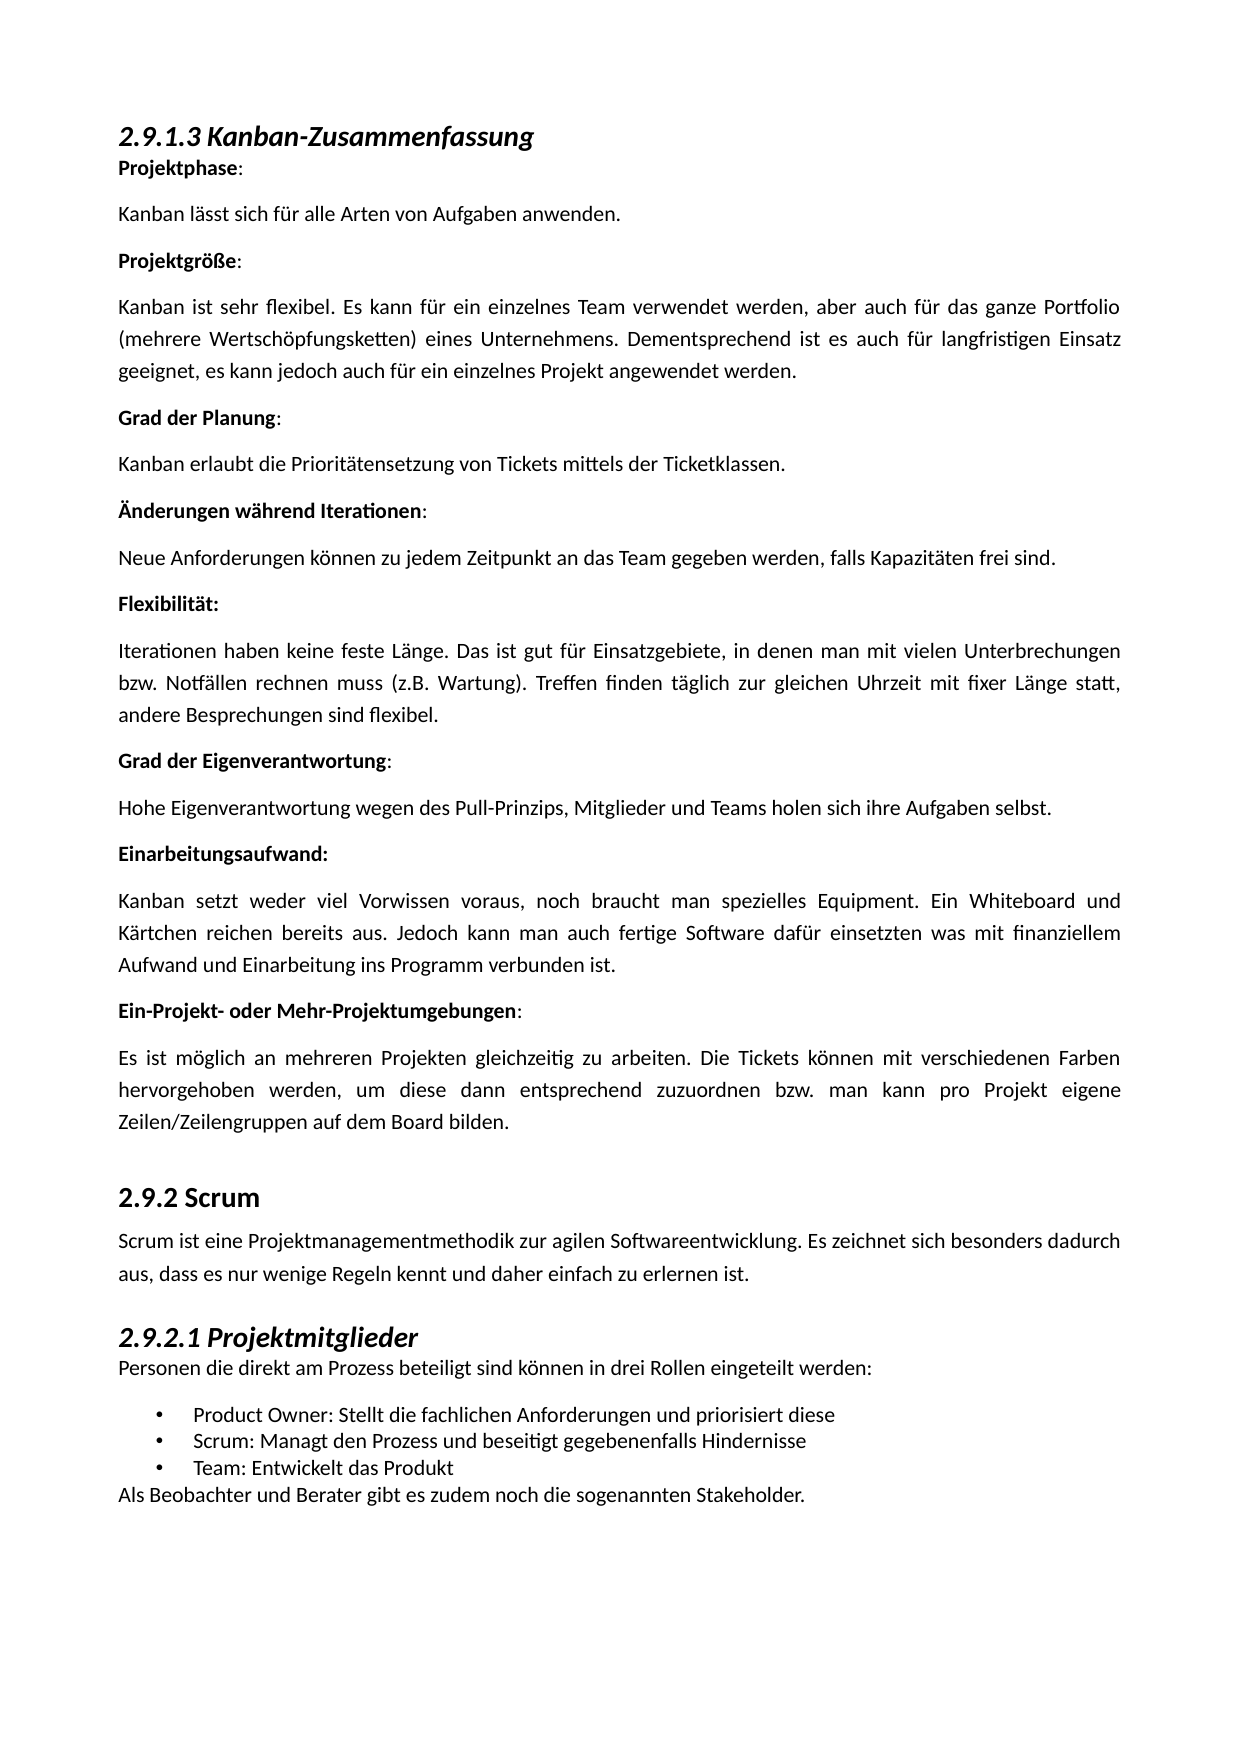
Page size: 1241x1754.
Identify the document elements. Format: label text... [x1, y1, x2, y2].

text Scrum ist eine Projektmanagementmethodik zur agilen Softwareentwicklung. Es zeichnet sich besonders dadurch aus, dass es nur wenige Regeln kennt und daher einfach zu erlernen ist. [118, 1228, 1122, 1286]
text Iterationen haben keine feste Länge. Das ist gut für Einsatzgebiete, in denen man mit vielen Unterbrechungen bzw. Notfällen rechnen muss (z.B. Wartung). Treffen finden täglich zur gleichen Uhrzeit mit fixer Länge statt, andere Besprechungen sind flexibel. [118, 637, 1122, 727]
text Projektgröße: [118, 247, 1122, 273]
text Als Beobachter und Berater gibt es zudem noch die sogenannten Stakeholder. [118, 1481, 1122, 1508]
text Kanban setzt weder viel Vorwissen voraus, noch braucht man spezielles Equipment. Ein Whiteboard und Kärtchen reichen bereits aus. Jedoch kann man auch fertige Software dafür einsetzten was mit finanziellem Aufwand und Einarbeitung ins Programm verbunden ist. [118, 887, 1122, 978]
text Projektphase: [118, 154, 1122, 180]
text Kanban ist sehr flexibel. Es kann für ein einzelnes Team verwendet werden, aber auch für das ganze Portfolio (mehrere Wertschöpfungsketten) eines Unternehmens. Dementsprechend ist es auch für langfristigen Einsatz geeignet, es kann jedoch auch für ein einzelnes Projekt angewendet werden. [118, 293, 1122, 384]
text Neue Anforderungen können zu jedem Zeitpunkt an das Team gegeben werden, falls Kapazitäten frei sind. [118, 544, 1122, 570]
list Team: Entwickelt das Produkt [156, 1454, 1122, 1481]
text Grad der Planung: [118, 404, 1122, 431]
text Flexibilität: [118, 590, 1122, 617]
text Kanban erlaubt die Prioritätensetzung von Tickets mittels der Ticketklassen. [118, 451, 1122, 477]
subtitle 2.9.2.1 Projektmitglieder [118, 1319, 1122, 1354]
text Einarbeitungsaufwand: [118, 840, 1122, 867]
text Kanban lässt sich für alle Arten von Aufgaben anwenden. [118, 200, 1122, 227]
text Es ist möglich an mehreren Projekten gleichzeitig zu arbeiten. Die Tickets können mit verschiedenen Farben hervorgehoben werden, um diese dann entsprechend zuzuordnen bzw. man kann pro Projekt eigene Zeilen/Zeilengruppen auf dem Board bilden. [118, 1044, 1122, 1135]
text Änderungen während Iterationen: [118, 497, 1122, 524]
subtitle 2.9.2 Scrum [118, 1179, 1122, 1215]
text Grad der Eigenverantwortung: [118, 747, 1122, 774]
subtitle 2.9.1.3 Kanban-Zusammenfassung [118, 118, 1122, 154]
text Ein-Projekt- oder Mehr-Projektumgebungen: [118, 997, 1122, 1024]
text Hohe Eigenverantwortung wegen des Pull-Prinzips, Mitglieder und Teams holen sich ihre Aufgaben selbst. [118, 794, 1122, 821]
list Scrum: Managt den Prozess und beseitigt gegebenenfalls Hindernisse [156, 1428, 1122, 1454]
text Personen die direkt am Prozess beteiligt sind können in drei Rollen eingeteilt werden: [118, 1354, 1122, 1381]
list Product Owner: Stellt die fachlichen Anforderungen und priorisiert diese [156, 1401, 1122, 1428]
